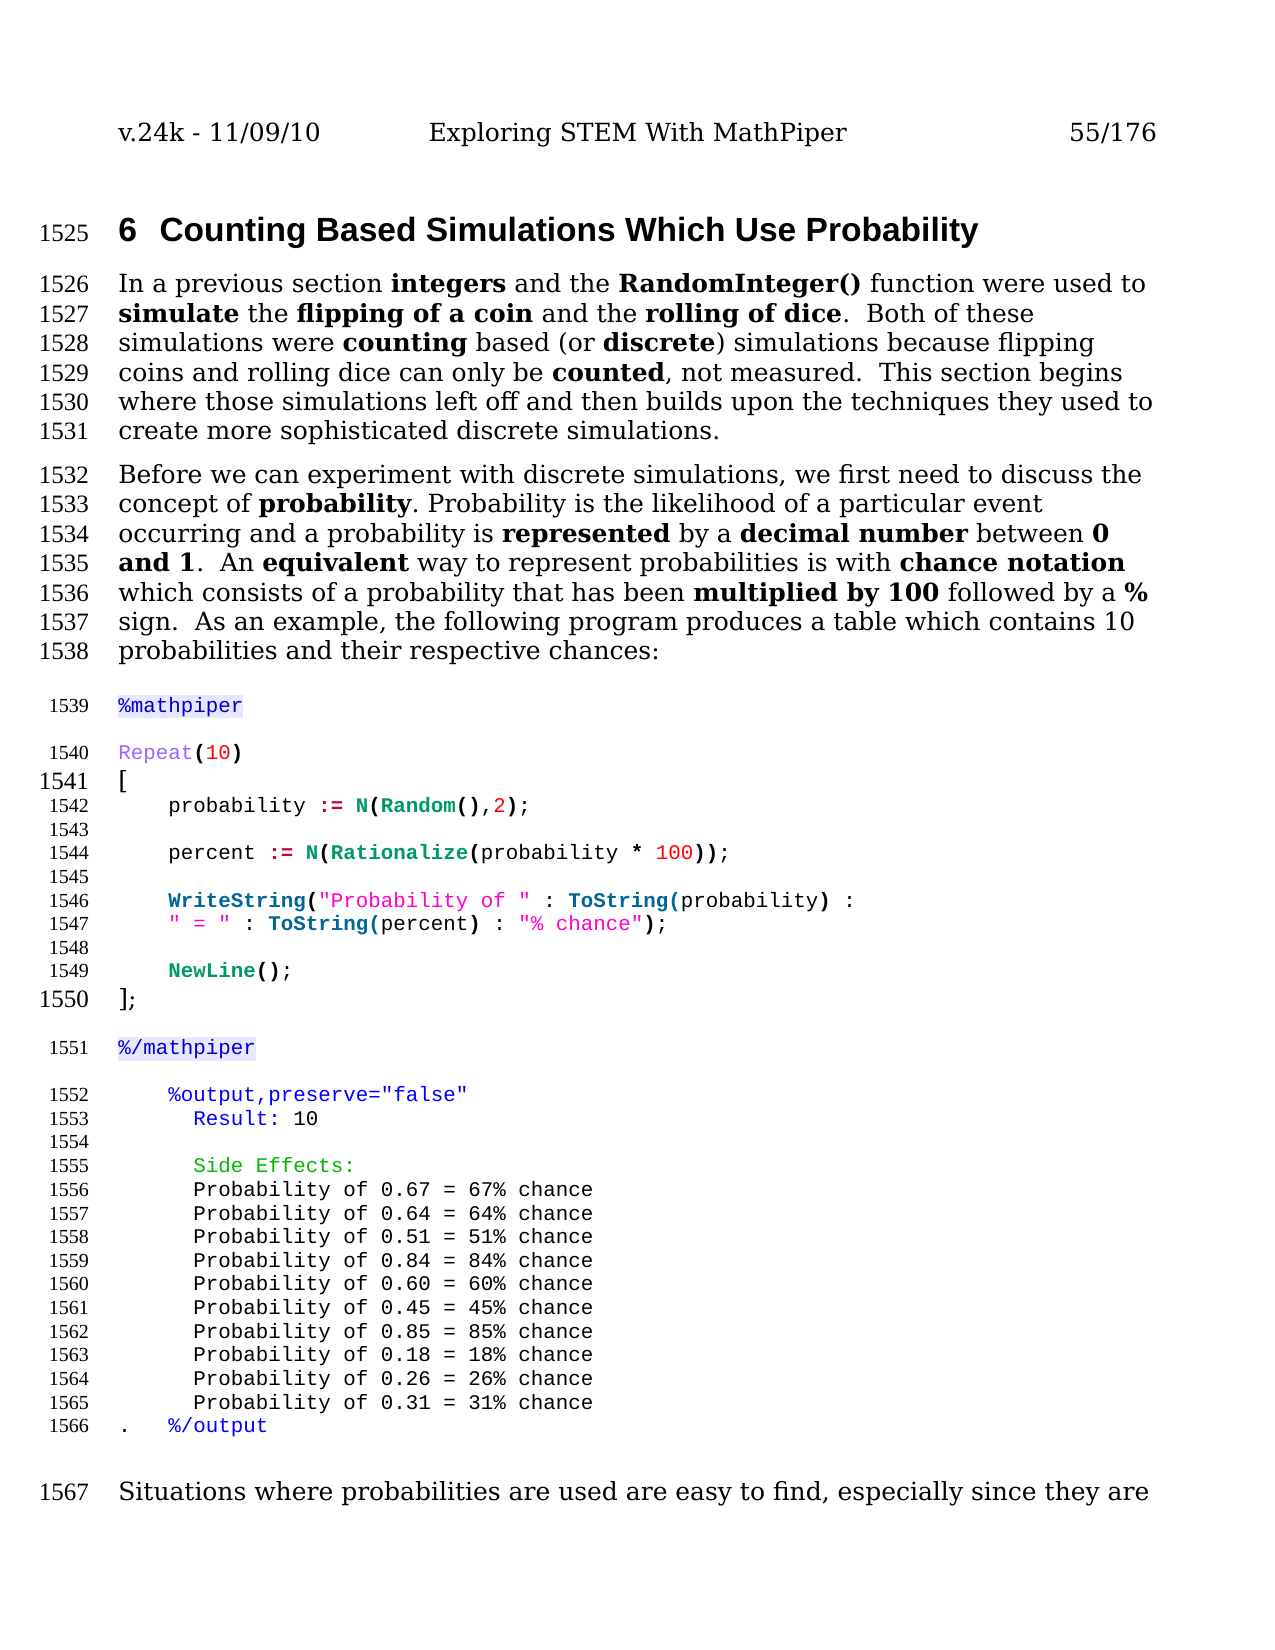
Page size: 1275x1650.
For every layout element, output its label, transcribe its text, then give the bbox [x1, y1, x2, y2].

text ]; [118, 984, 1157, 1013]
text Probability of 0.85 = 85% chance [118, 1321, 1157, 1344]
text . %/output [118, 1415, 1157, 1439]
text Probability of 0.45 = 45% chance [118, 1297, 1157, 1321]
text [ [118, 766, 1157, 795]
text Probability of 0.18 = 18% chance [118, 1344, 1157, 1368]
text Probability of 0.84 = 84% chance [118, 1250, 1157, 1273]
text WriteString("Probability of " : ToString(probability) : [118, 889, 1157, 913]
text Probability of 0.67 = 67% chance [118, 1179, 1157, 1202]
text %output,preserve="false" [118, 1084, 1157, 1108]
text Situations where probabilities are used are easy to find, especially since they are [118, 1477, 1157, 1507]
text Side Effects: [118, 1155, 1157, 1179]
text Repeat(10) [118, 742, 1157, 766]
text Probability of 0.26 = 26% chance [118, 1368, 1157, 1392]
text Result: 10 [118, 1108, 1157, 1132]
text " = " : ToString(percent) : "% chance"); [118, 913, 1157, 937]
text NewLine(); [118, 961, 1157, 984]
subtitle Counting Based Simulations Which Use Probability [118, 210, 1157, 248]
text Probability of 0.64 = 64% chance [118, 1202, 1157, 1226]
text Probability of 0.60 = 60% chance [118, 1273, 1157, 1297]
text %mathpiper [118, 695, 1157, 718]
text Probability of 0.31 = 31% chance [118, 1392, 1157, 1415]
text Probability of 0.51 = 51% chance [118, 1226, 1157, 1250]
text %/mathpiper [118, 1037, 1157, 1061]
text probability := N(Random(),2); [118, 795, 1157, 819]
text percent := N(Rationalize(probability * 100)); [118, 842, 1157, 866]
text In a previous section integers and the RandomInteger() function were used to simulate the flipping of a coin and the rolling of dice. Both of these simulations were counting based (or discrete) simulations because flipping coins and rolling dice can only be counted, not measured. This section begins where those simulations left off and then builds upon the techniques they used to create more sophisticated discrete simulations. [118, 269, 1157, 445]
text Before we can experiment with discrete simulations, we first need to discuss the concept of probability. Probability is the likelihood of a particular event occurring and a probability is represented by a decimal number between 0 and 1. An equivalent way to represent probabilities is with chance notation which consists of a probability that has been multiplied by 100 followed by a % sign. As an example, the following program produces a table which contains 10 probabilities and their respective chances: [118, 460, 1157, 665]
